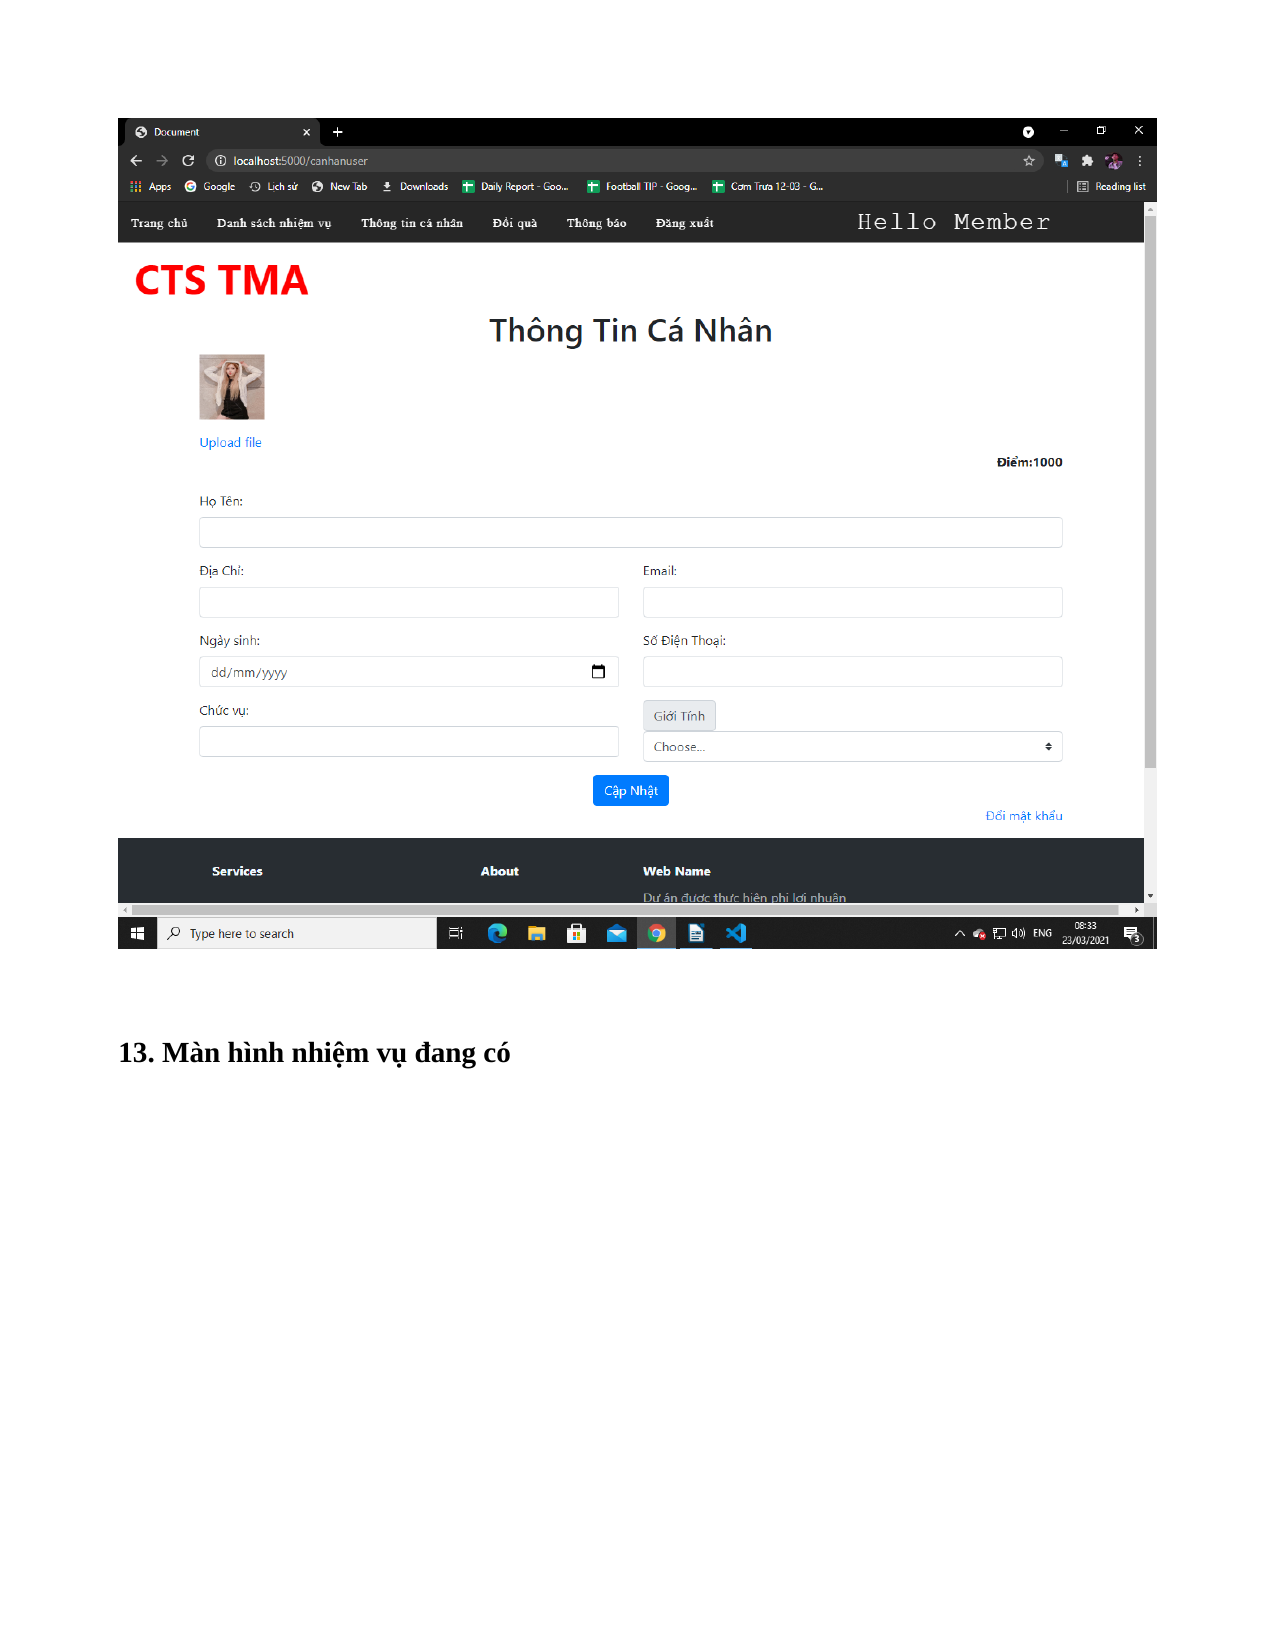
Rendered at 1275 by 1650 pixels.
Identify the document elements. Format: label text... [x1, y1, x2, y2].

text 13. Màn hình nhiệm vụ đang có [118, 1035, 1157, 1069]
picture [118, 118, 1157, 949]
